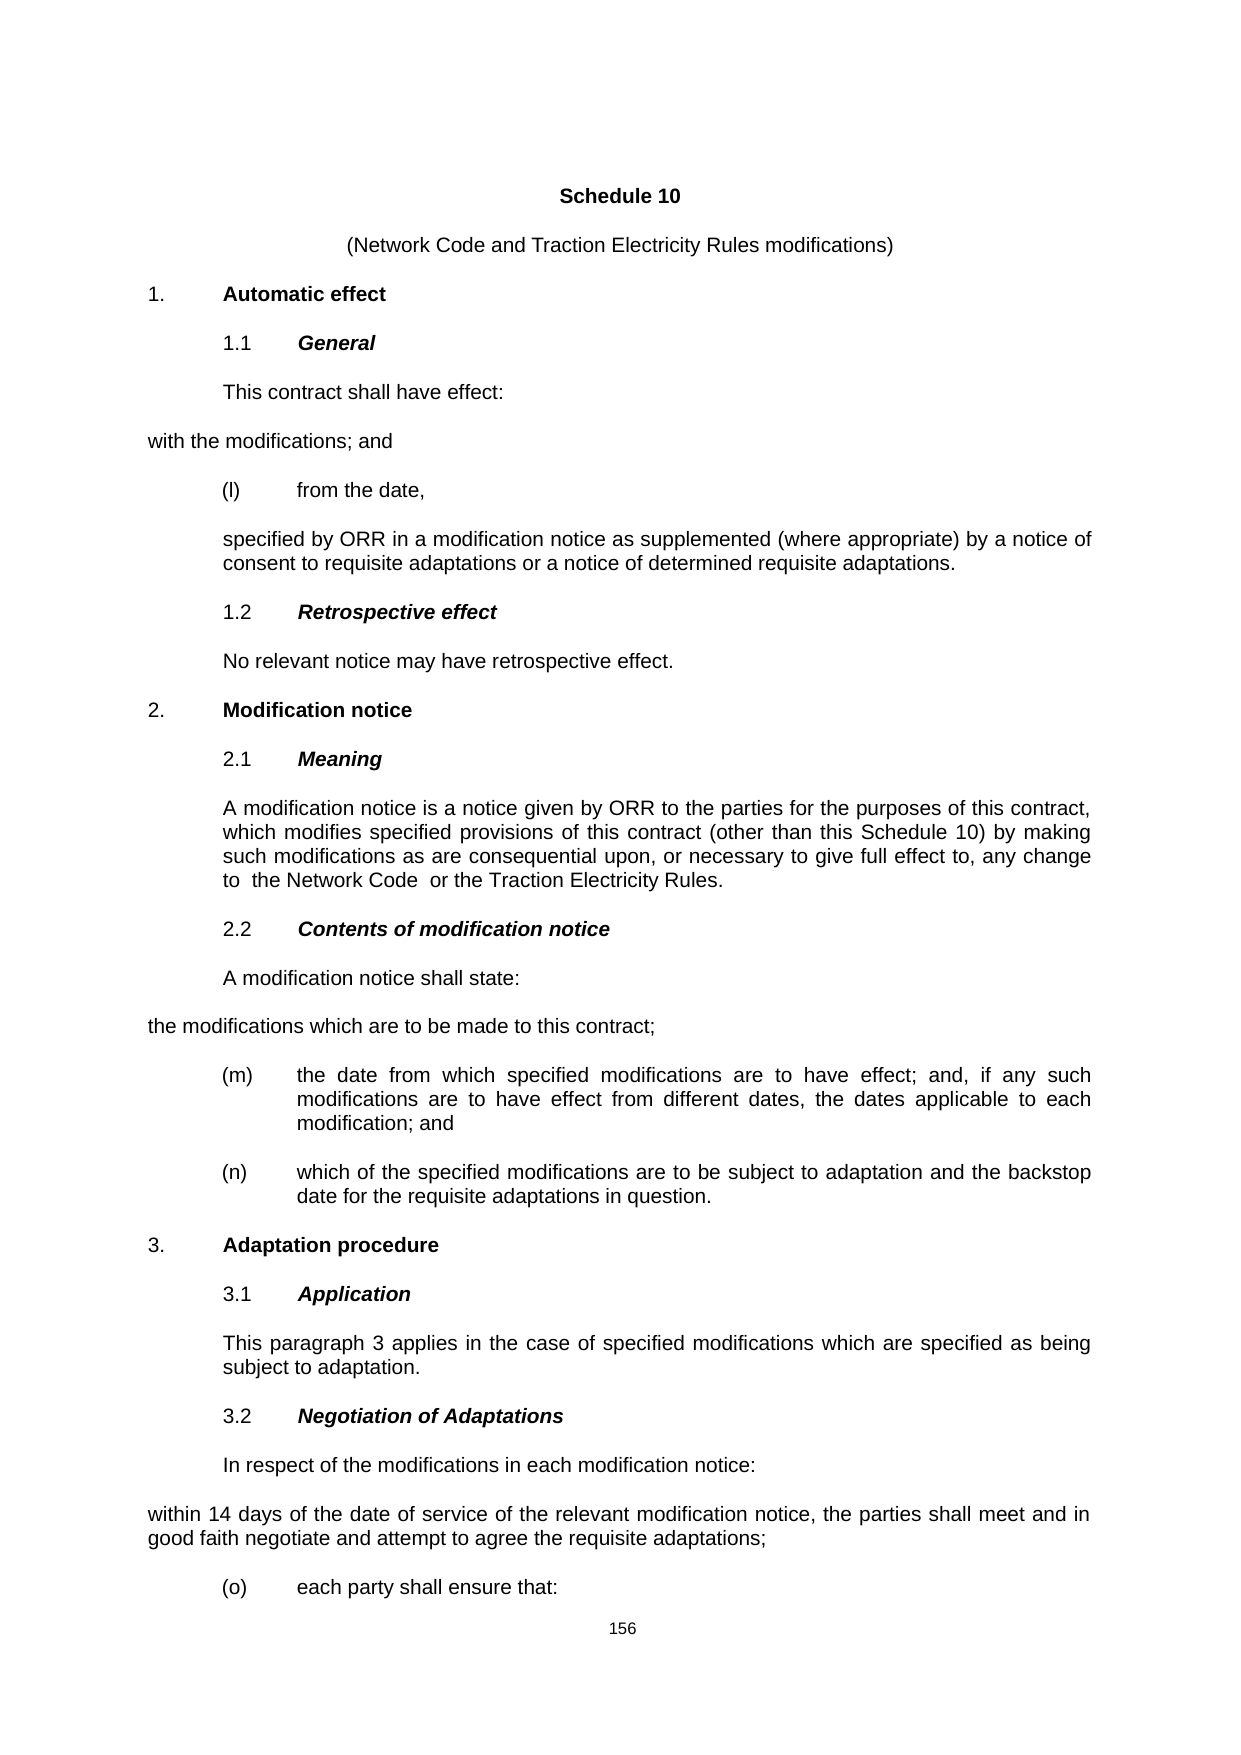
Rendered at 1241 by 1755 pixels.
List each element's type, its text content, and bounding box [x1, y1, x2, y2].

subtitle the modifications which are to be made to this contract; [148, 1014, 1093, 1038]
text specified by ORR in a modification notice as supplemented (where appropriate) by a notice of consent to requisite adaptations or a notice of determined requisite adaptations. [223, 527, 1093, 575]
list Contents of modification notice [223, 916, 1093, 940]
text This contract shall have effect: [223, 380, 1093, 404]
list General [223, 331, 1093, 355]
list Adaptation procedure [148, 1233, 1093, 1257]
subtitle with the modifications; and [148, 429, 1093, 453]
text In respect of the modifications in each modification notice: [223, 1453, 1093, 1477]
subtitle the date from which specified modifications are to have effect; and, if any such modifications are to have effect from different dates, the dates applicable to each modification; and [222, 1063, 1093, 1135]
list Schedule 10 [148, 184, 1093, 208]
subtitle each party shall ensure that: [222, 1575, 1093, 1599]
text A modification notice is a notice given by ORR to the parties for the purposes of this contract, which modifies specified provisions of this contract (other than this Schedule 10) by making such modifications as are consequential upon, or necessary to give full effect to, any change to the Network Code or the Traction Electricity Rules. [223, 796, 1093, 891]
text No relevant notice may have retrospective effect. [223, 649, 1093, 673]
list Negotiation of Adaptations [223, 1404, 1093, 1428]
subtitle from the date, [222, 478, 1093, 502]
list Retrospective effect [223, 600, 1093, 624]
list Application [223, 1282, 1093, 1306]
subtitle which of the specified modifications are to be subject to adaptation and the backstop date for the requisite adaptations in question. [222, 1160, 1093, 1208]
list Modification notice [148, 698, 1093, 722]
list Automatic effect [148, 282, 1093, 306]
text A modification notice shall state: [223, 965, 1093, 989]
list (Network Code and Traction Electricity Rules modifications) [148, 233, 1093, 257]
text This paragraph 3 applies in the case of specified modifications which are specified as being subject to adaptation. [223, 1331, 1093, 1379]
subtitle within 14 days of the date of service of the relevant modification notice, the parties shall meet and in good faith negotiate and attempt to agree the requisite adaptations; [148, 1502, 1093, 1550]
list Meaning [223, 747, 1093, 771]
